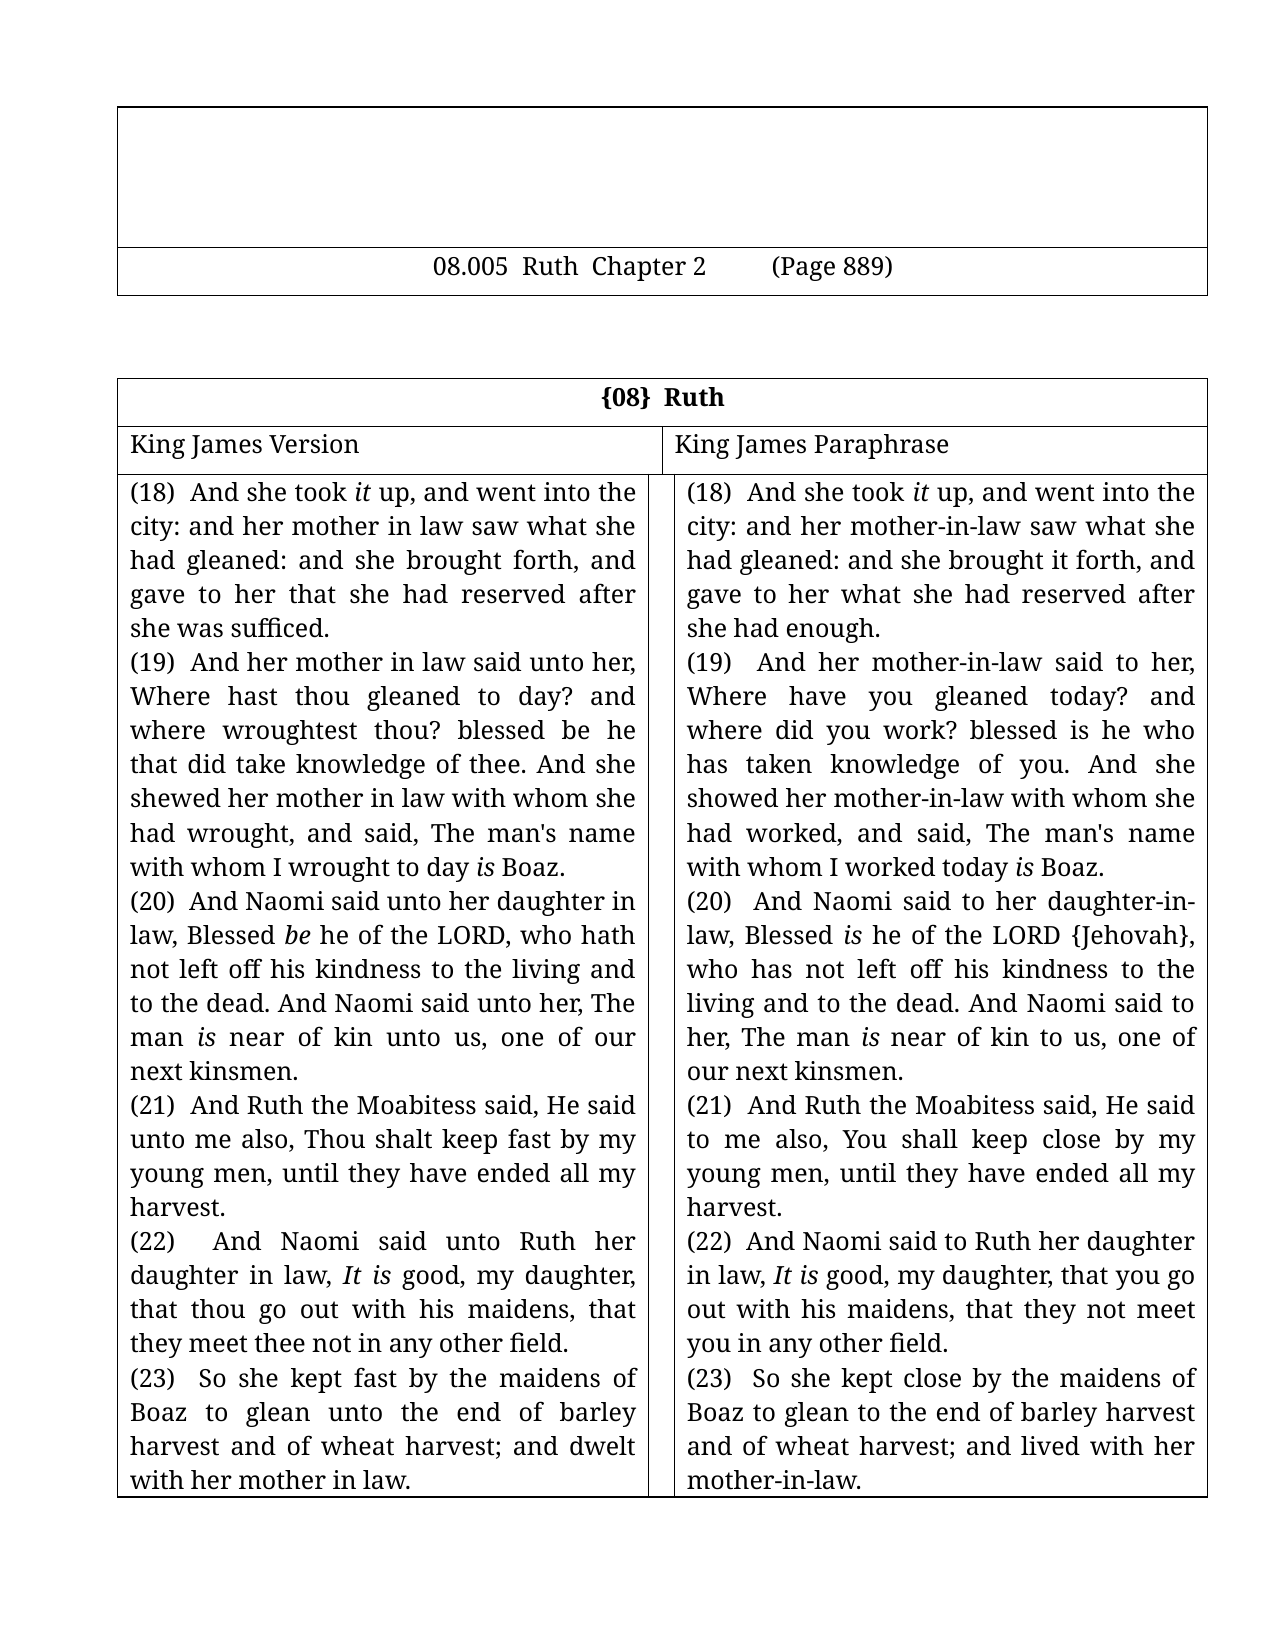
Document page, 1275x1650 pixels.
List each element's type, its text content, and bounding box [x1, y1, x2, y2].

table_cell (18) And she took it up, and went into the city: and her mother in law saw what she had gleaned: and she brought forth, and gave to her that she had reserved after she was sufficed. (19) And her mother in law said unto her, Where hast thou gleaned to day? and where wroughtest thou? blessed be he that did take knowledge of thee. And she shewed her mother in law with whom she had wrought, and said, The man's name with whom I wrought to day is Boaz. (20) And Naomi said unto her daughter in law, Blessed be he of the LORD, who hath not left off his kindness to the living and to the dead. And Naomi said unto her, The man is near of kin unto us, one of our next kinsmen. (21) And Ruth the Moabitess said, He said unto me also, Thou shalt keep fast by my young men, until they have ended all my harvest. (22) And Naomi said unto Ruth her daughter in law, It is good, my daughter, that thou go out with his maidens, that they meet thee not in any other field. (23) So she kept fast by the maidens of Boaz to glean unto the end of barley harvest and of wheat harvest; and dwelt with her mother in law. [118, 475, 648, 1496]
table_header {08} Ruth [118, 379, 1207, 426]
table_cell King James Paraphrase [663, 427, 1207, 473]
table_cell (18) And she took it up, and went into the city: and her mother-in-law saw what she had gleaned: and she brought it forth, and gave to her what she had reserved after she had enough. (19) And her mother-in-law said to her, Where have you gleaned today? and where did you work? blessed is he who has taken knowledge of you. And she showed her mother-in-law with whom she had worked, and said, The man's name with whom I worked today is Boaz. (20) And Naomi said to her daughter-in-law, Blessed is he of the LORD {Jehovah}, who has not left off his kindness to the living and to the dead. And Naomi said to her, The man is near of kin to us, one of our next kinsmen. (21) And Ruth the Moabitess said, He said to me also, You shall keep close by my young men, until they have ended all my harvest. (22) And Naomi said to Ruth her daughter in law, It is good, my daughter, that you go out with his maidens, that they not meet you in any other field. (23) So she kept close by the maidens of Boaz to glean to the end of barley harvest and of wheat harvest; and lived with her mother-in-law. [675, 475, 1207, 1496]
table_cell [649, 475, 674, 1496]
table_cell King James Version [118, 427, 662, 473]
table_cell 08.005 Ruth Chapter 2 (Page 889) [118, 248, 1207, 295]
table_cell [118, 108, 1207, 247]
